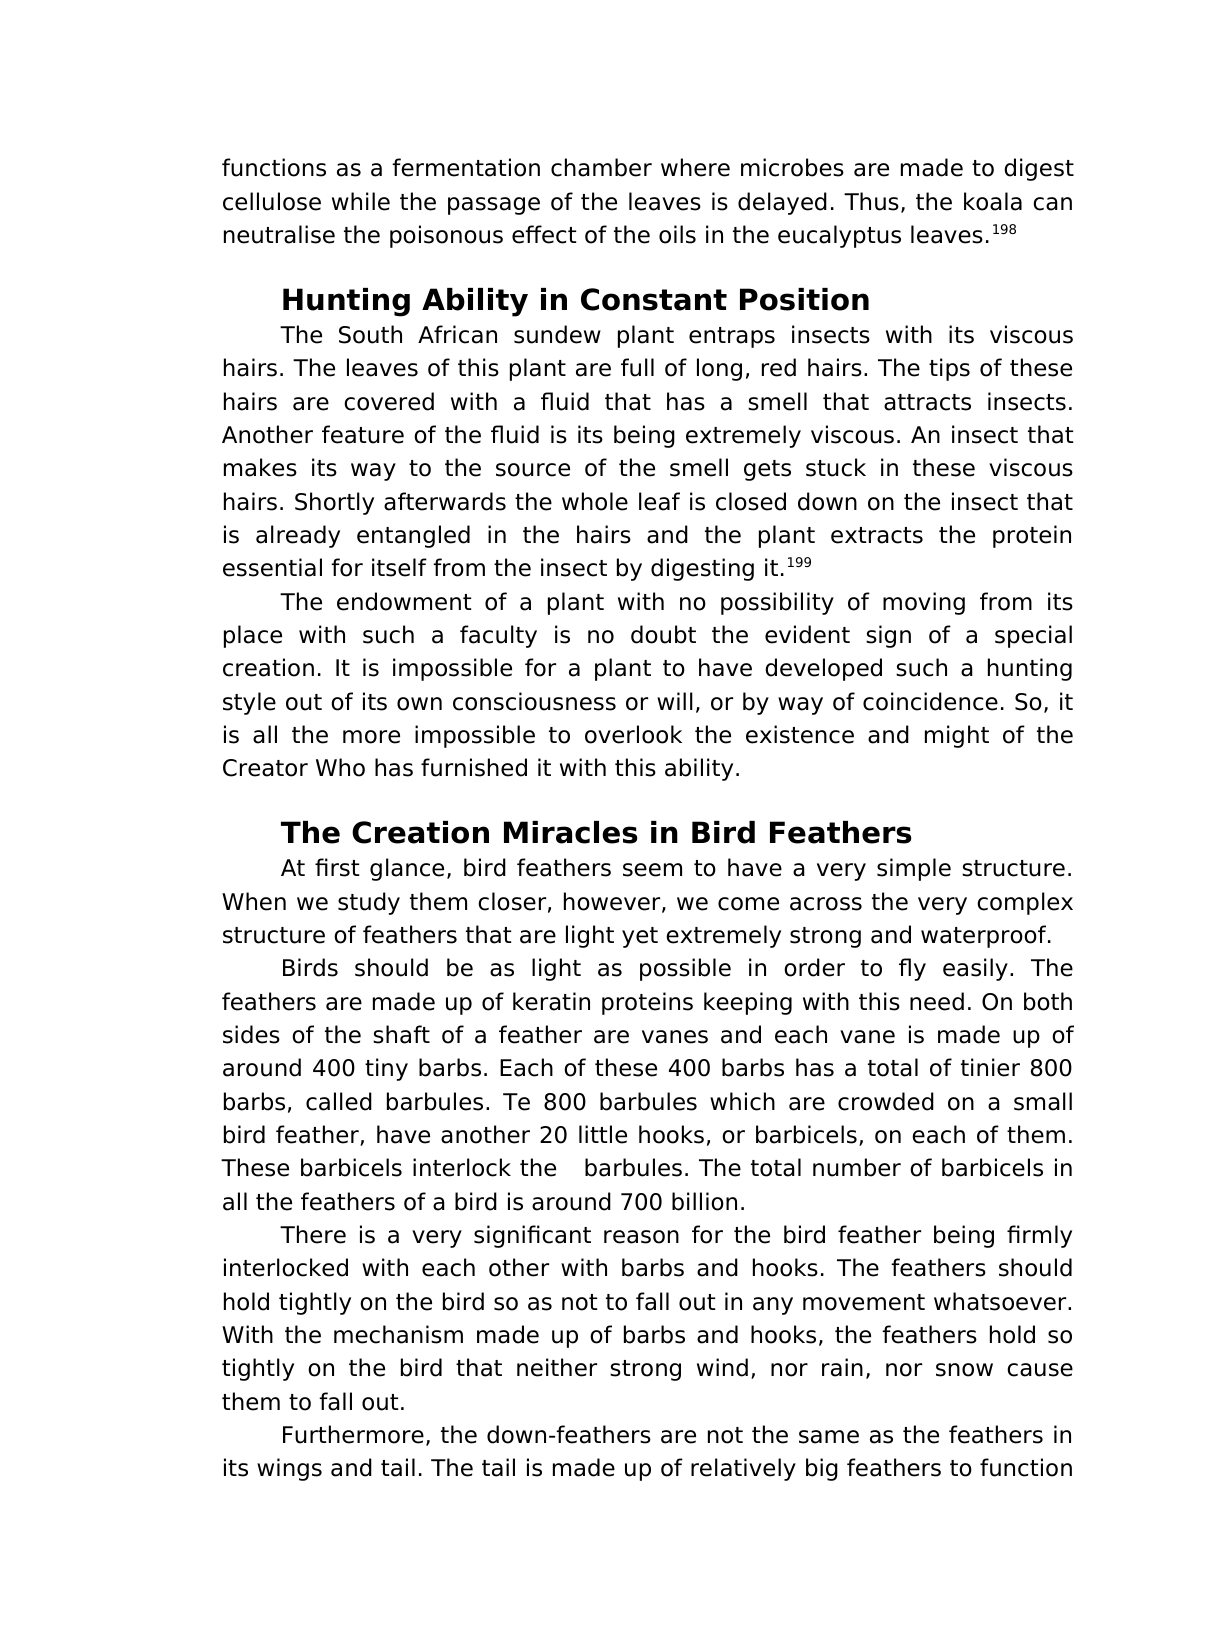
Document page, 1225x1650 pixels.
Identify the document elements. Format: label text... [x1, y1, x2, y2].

text The endowment of a plant with no possibility of moving from its place with such a faculty is no doubt the evident sign of a special creation. It is impossible for a plant to have developed such a hunting style out of its own consciousness or will, or by way of coincidence. So, it is all the more impossible to overlook the existence and might of the Creator Who has furnished it with this ability. [222, 583, 1075, 783]
text Birds should be as light as possible in order to fly easily. The feathers are made up of keratin proteins keeping with this need. On both sides of the shaft of a feather are vanes and each vane is made up of around 400 tiny barbs. Each of these 400 barbs has a total of tinier 800 barbs, called barbules. Te 800 barbules which are crowded on a small bird feather, have another 20 little hooks, or barbicels, on each of them. These barbicels interlock the barbules. The total number of barbicels in all the feathers of a bird is around 700 billion. [222, 950, 1075, 1217]
text functions as a fermentation chamber where microbes are made to digest cellulose while the passage of the leaves is delayed. Thus, the koala can neutralise the poisonous effect of the oils in the eucalyptus leaves.198 [222, 150, 1075, 250]
text At first glance, bird feathers seem to have a very simple structure. When we study them closer, however, we come across the very complex structure of feathers that are light yet extremely strong and waterproof. [222, 850, 1075, 950]
text Hunting Ability in Constant Position [222, 283, 1075, 317]
text There is a very significant reason for the bird feather being firmly interlocked with each other with barbs and hooks. The feathers should hold tightly on the bird so as not to fall out in any movement whatsoever. With the mechanism made up of barbs and hooks, the feathers hold so tightly on the bird that neither strong wind, nor rain, nor snow cause them to fall out. [222, 1217, 1075, 1417]
text Furthermore, the down-feathers are not the same as the feathers in its wings and tail. The tail is made up of relatively big feathers to function [222, 1417, 1075, 1483]
text The Creation Miracles in Bird Feathers [222, 817, 1075, 850]
text The South African sundew plant entraps insects with its viscous hairs. The leaves of this plant are full of long, red hairs. The tips of these hairs are covered with a fluid that has a smell that attracts insects. Another feature of the fluid is its being extremely viscous. An insect that makes its way to the source of the smell gets stuck in these viscous hairs. Shortly afterwards the whole leaf is closed down on the insect that is already entangled in the hairs and the plant extracts the protein essential for itself from the insect by digesting it.199 [222, 317, 1075, 583]
